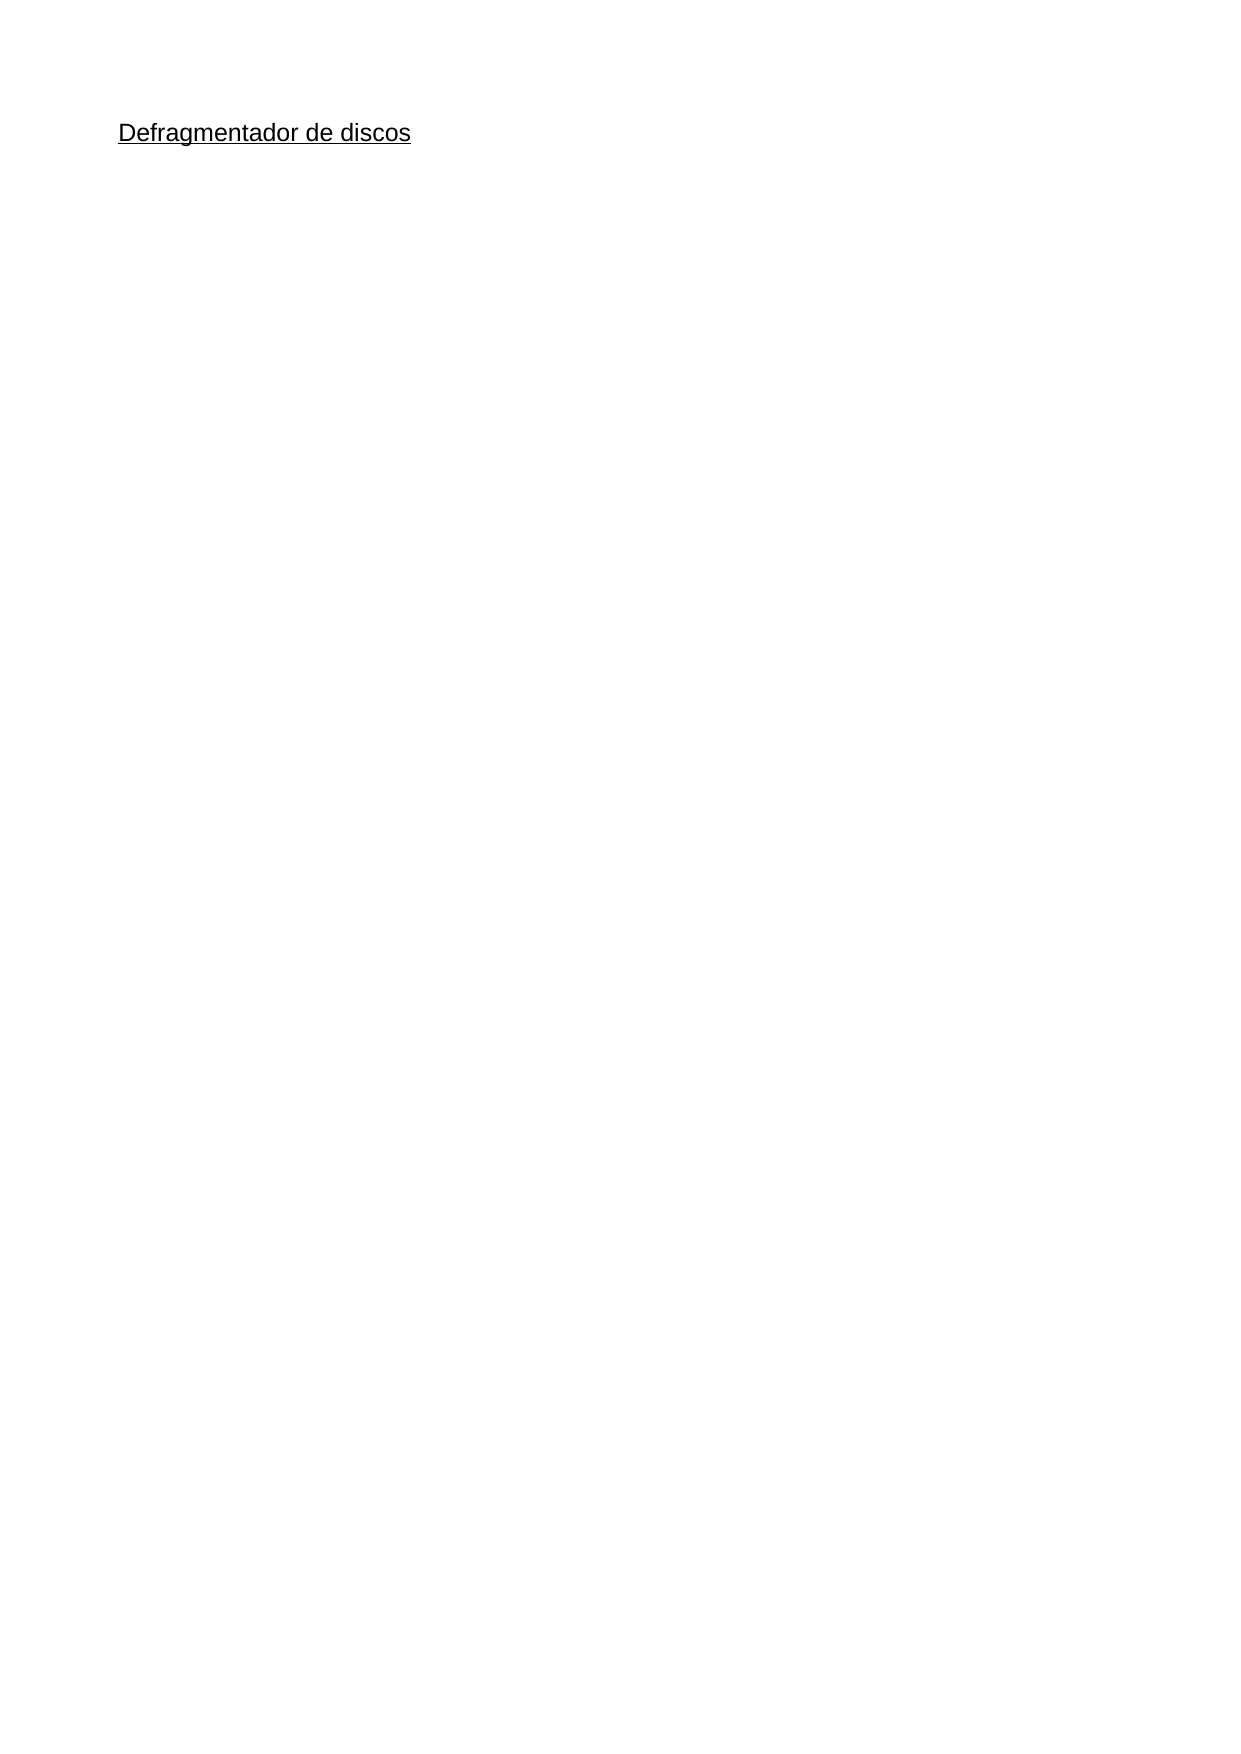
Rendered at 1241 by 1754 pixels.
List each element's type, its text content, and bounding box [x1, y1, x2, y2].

text Defragmentador de discos [118, 118, 1122, 147]
